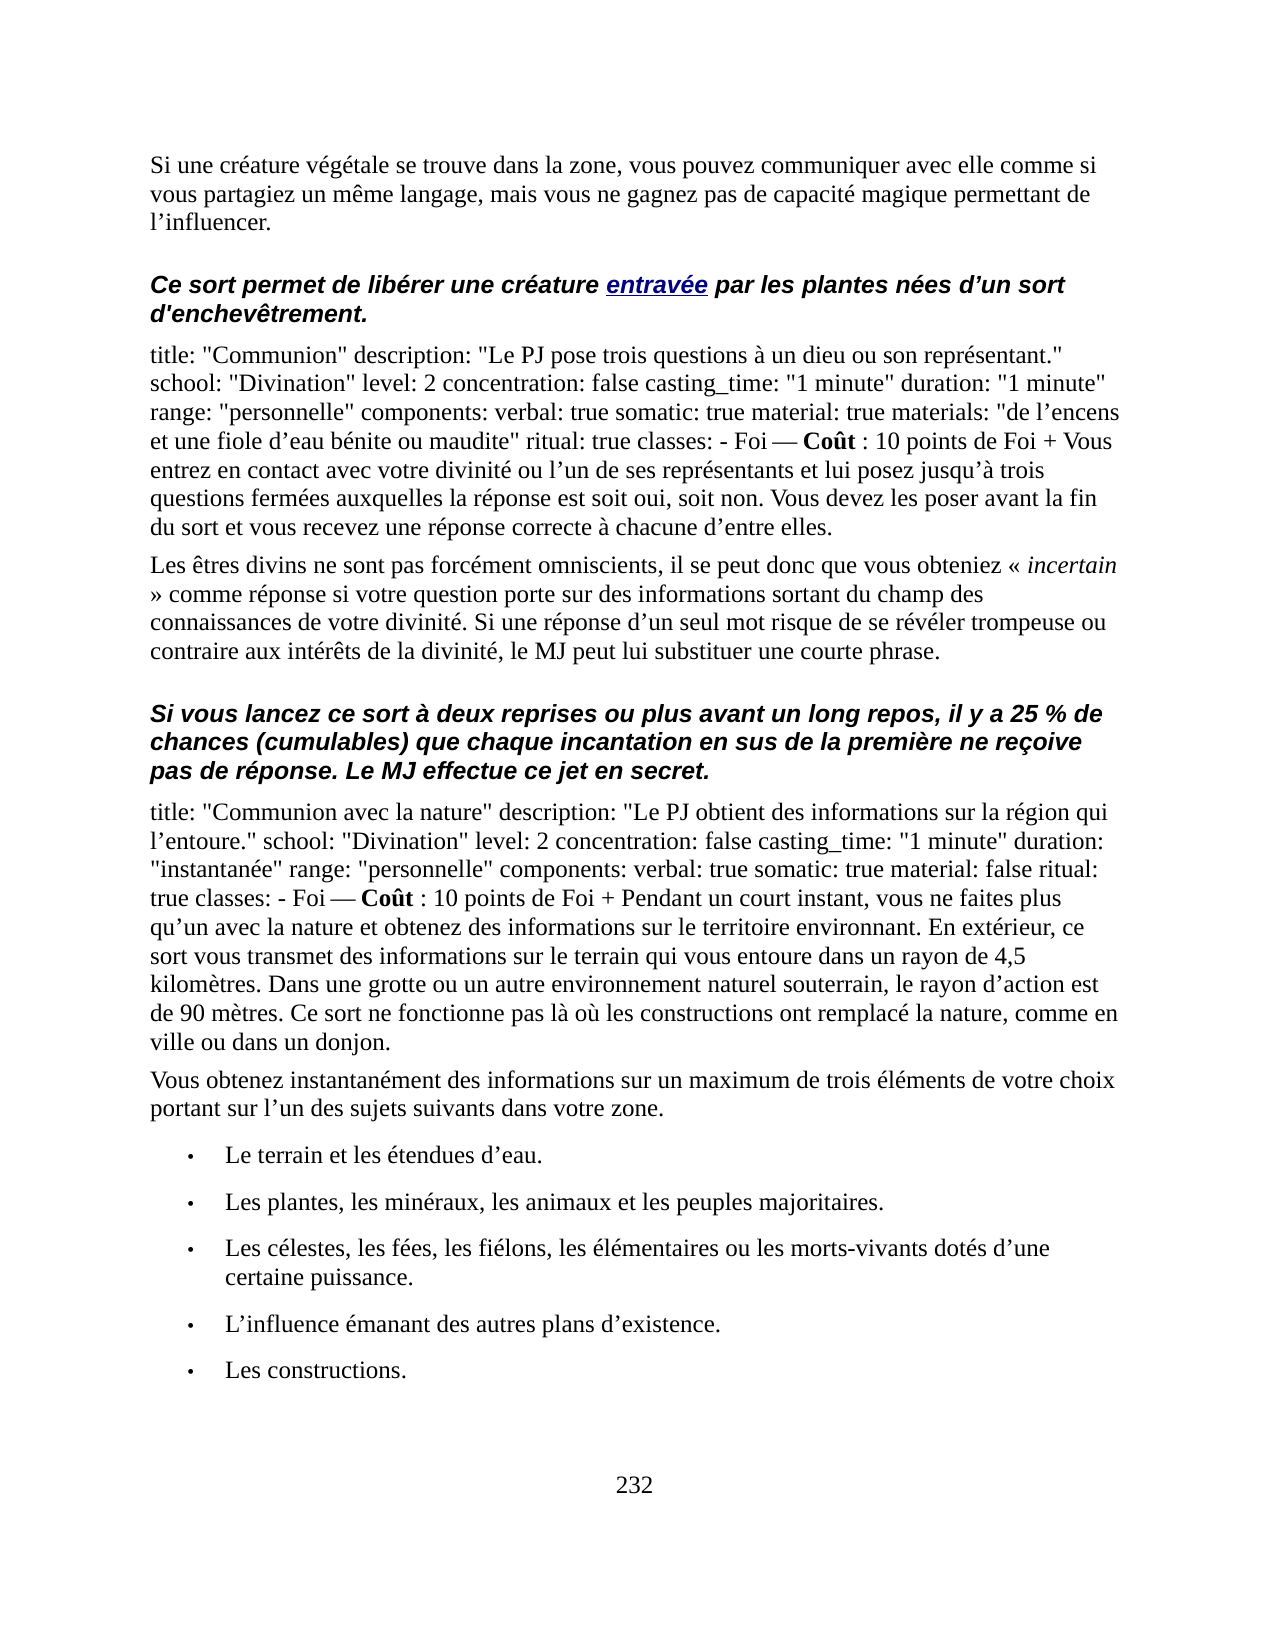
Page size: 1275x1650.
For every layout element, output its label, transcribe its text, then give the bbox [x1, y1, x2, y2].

subtitle Si vous lancez ce sort à deux reprises ou plus avant un long repos, il y a 25 % de chances (cumulables) que chaque incantation en sus de la première ne reçoive pas de réponse. Le MJ effectue ce jet en secret. [150, 699, 1125, 784]
text Vous obtenez instantanément des informations sur un maximum de trois éléments de votre choix portant sur l’un des sujets suivants dans votre zone. [150, 1065, 1125, 1122]
list L’influence émanant des autres plans d’existence. [187, 1309, 1125, 1338]
list Le terrain et les étendues d’eau. [187, 1140, 1125, 1169]
text title: "Communion" description: "Le PJ pose trois questions à un dieu ou son représentant." school: "Divination" level: 2 concentration: false casting_time: "1 minute" duration: "1 minute" range: "personnelle" components: verbal: true somatic: true material: true materials: "de l’encens et une fiole d’eau bénite ou maudite" ritual: true classes: - Foi — Coût : 10 points de Foi + Vous entrez en contact avec votre divinité ou l’un de ses représentants et lui posez jusqu’à trois questions fermées auxquelles la réponse est soit oui, soit non. Vous devez les poser avant la fin du sort et vous recevez une réponse correcte à chacune d’entre elles. [150, 340, 1125, 541]
text Les êtres divins ne sont pas forcément omniscients, il se peut donc que vous obteniez « incertain » comme réponse si votre question porte sur des informations sortant du champ des connaissances de votre divinité. Si une réponse d’un seul mot risque de se révéler trompeuse ou contraire aux intérêts de la divinité, le MJ peut lui substituer une courte phrase. [150, 550, 1125, 665]
list Les plantes, les minéraux, les animaux et les peuples majoritaires. [187, 1187, 1125, 1216]
text title: "Communion avec la nature" description: "Le PJ obtient des informations sur la région qui l’entoure." school: "Divination" level: 2 concentration: false casting_time: "1 minute" duration: "instantanée" range: "personnelle" components: verbal: true somatic: true material: false ritual: true classes: - Foi — Coût : 10 points de Foi + Pendant un court instant, vous ne faites plus qu’un avec la nature et obtenez des informations sur le territoire environnant. En extérieur, ce sort vous transmet des informations sur le terrain qui vous entoure dans un rayon de 4,5 kilomètres. Dans une grotte ou un autre environnement naturel souterrain, le rayon d’action est de 90 mètres. Ce sort ne fonctionne pas là où les constructions ont remplacé la nature, comme en ville ou dans un donjon. [150, 797, 1125, 1056]
text Si une créature végétale se trouve dans la zone, vous pouvez communiquer avec elle comme si vous partagiez un même langage, mais vous ne gagnez pas de capacité magique permettant de l’influencer. [150, 150, 1125, 236]
list Les célestes, les fées, les fiélons, les élémentaires ou les morts-vivants dotés d’une certaine puissance. [187, 1233, 1125, 1291]
subtitle Ce sort permet de libérer une créature entravée par les plantes nées d’un sort d'enchevêtrement. [150, 270, 1125, 327]
list Les constructions. [187, 1356, 1125, 1384]
